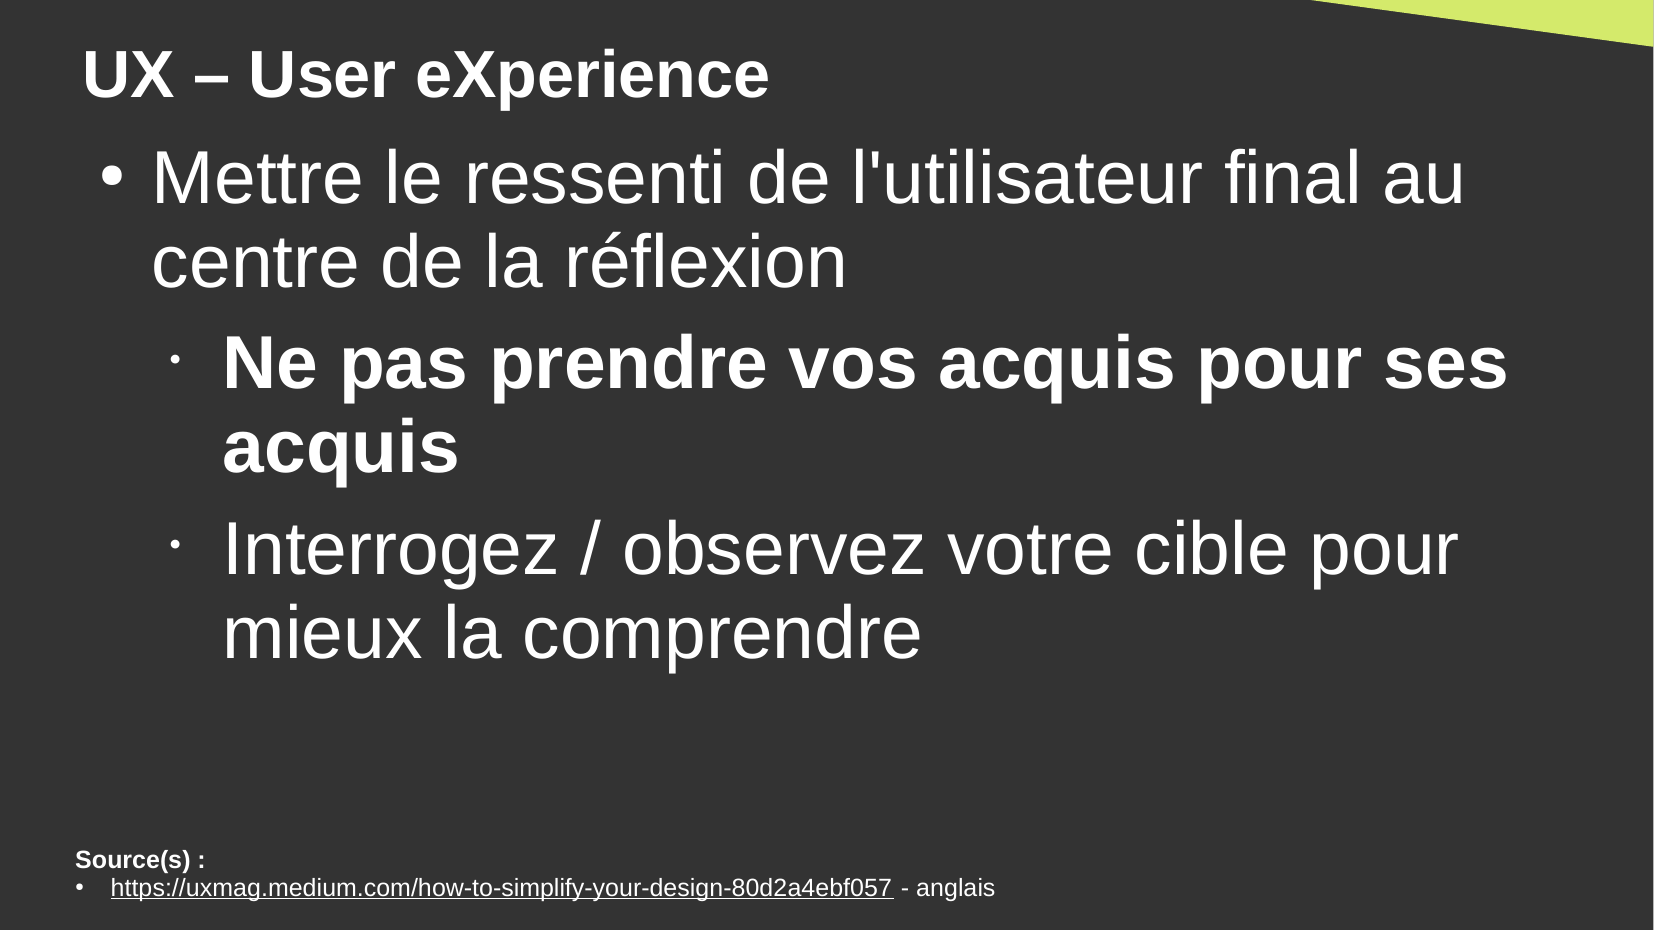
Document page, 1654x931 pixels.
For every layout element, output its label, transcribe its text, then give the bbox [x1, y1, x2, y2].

title UX – User eXperience [82, 37, 1571, 114]
text_box [1310, 0, 1654, 47]
text_box Source(s) : https://uxmag.medium.com/how-to-simplify-your-design-80d2a4ebf057 - anglais [60, 838, 1546, 931]
list Mettre le ressenti de l'utilisateur final au centre de la réflexion Ne pas prendre vos acquis pour ses acquis Interrogez / observez votre cible pour mieux la comprendre [80, 135, 1620, 827]
